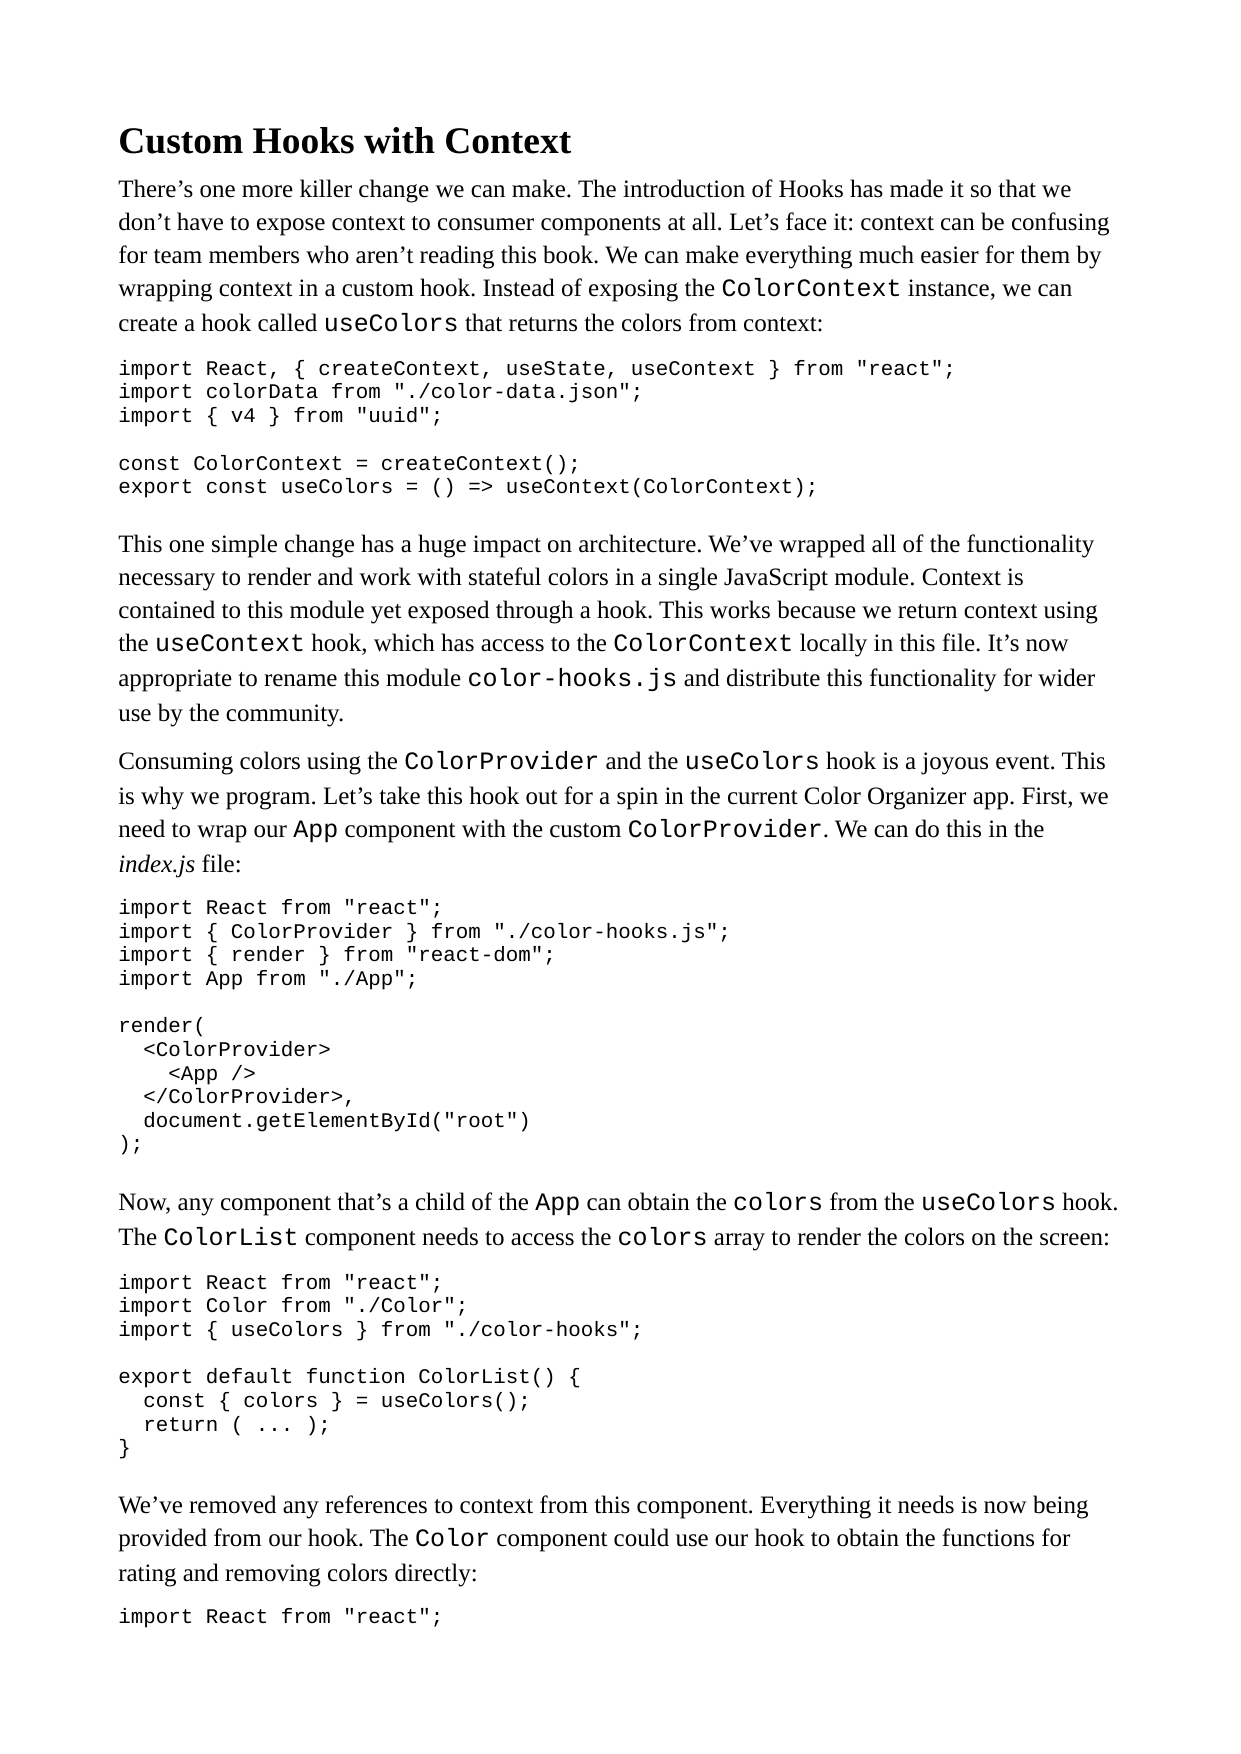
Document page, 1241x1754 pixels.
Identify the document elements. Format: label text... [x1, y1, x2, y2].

text Now, any component that’s a child of the App can obtain the colors from the useColors hook. The ColorList component needs to access the colors array to render the colors on the screen: [118, 1187, 1122, 1252]
text import { render } from "react-dom"; [118, 944, 1122, 968]
text import { ColorProvider } from "./color-hooks.js"; [118, 921, 1122, 944]
text export const useColors = () => useContext(ColorContext); [118, 476, 1122, 500]
text <ColorProvider> [118, 1039, 1122, 1062]
text const ColorContext = createContext(); [118, 452, 1122, 476]
text import colorData from "./color-data.json"; [118, 382, 1122, 405]
text return ( ... ); [118, 1413, 1122, 1437]
text import React, { createContext, useState, useContext } from "react"; [118, 358, 1122, 382]
text import Color from "./Color"; [118, 1295, 1122, 1319]
text ); [118, 1133, 1122, 1157]
text Consuming colors using the ColorProvider and the useColors hook is a joyous event. This is why we program. Let’s take this hook out for a spin in the current Color Organizer app. First, we need to wrap our App component with the custom ColorProvider. We can do this in the index.js file: [118, 746, 1122, 878]
text import { v4 } from "uuid"; [118, 405, 1122, 429]
text </ColorProvider>, [118, 1086, 1122, 1110]
text } [118, 1437, 1122, 1461]
text We’ve removed any references to context from this component. Everything it needs is now being provided from our hook. The Color component could use our hook to obtain the functions for rating and removing colors directly: [118, 1490, 1122, 1587]
subtitle Custom Hooks with Context [118, 118, 1122, 161]
text document.getElementById("root") [118, 1110, 1122, 1133]
text const { colors } = useColors(); [118, 1390, 1122, 1413]
text import React from "react"; [118, 1272, 1122, 1295]
text render( [118, 1015, 1122, 1039]
text export default function ColorList() { [118, 1366, 1122, 1390]
text <App /> [118, 1062, 1122, 1086]
text This one simple change has a huge impact on architecture. We’ve wrapped all of the functionality necessary to render and work with stateful colors in a single JavaScript module. Context is contained to this module yet exposed through a hook. This works because we return context using the useContext hook, which has access to the ColorContext locally in this file. It’s now appropriate to rename this module color-hooks.js and distribute this functionality for wider use by the community. [118, 529, 1122, 727]
text import App from "./App"; [118, 968, 1122, 992]
text There’s one more killer change we can make. The introduction of Hooks has made it so that we don’t have to expose context to consumer components at all. Let’s face it: context can be confusing for team members who aren’t reading this book. We can make everything much easier for them by wrapping context in a custom hook. Instead of exposing the ColorContext instance, we can create a hook called useColors that returns the colors from context: [118, 174, 1122, 339]
text import React from "react"; [118, 1606, 1122, 1630]
text import { useColors } from "./color-hooks"; [118, 1319, 1122, 1343]
text import React from "react"; [118, 897, 1122, 921]
